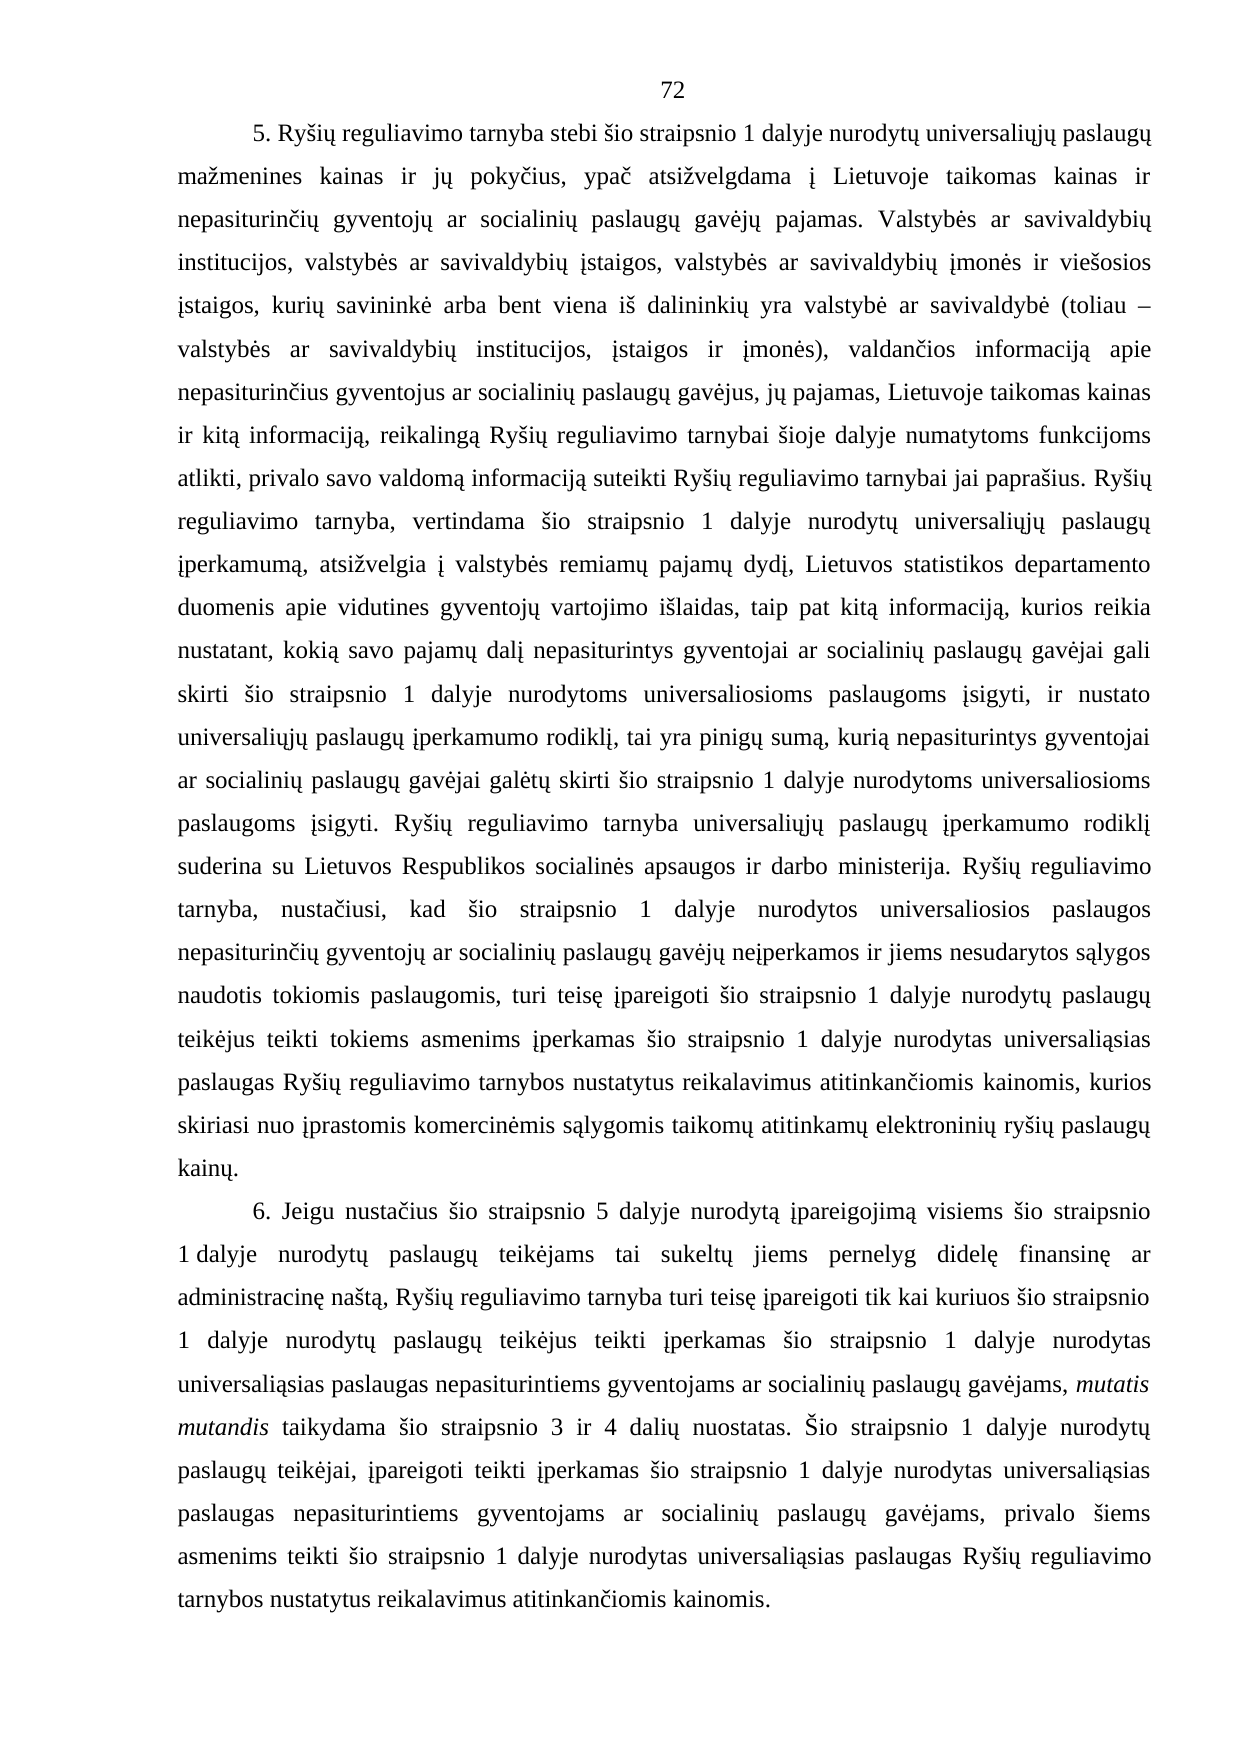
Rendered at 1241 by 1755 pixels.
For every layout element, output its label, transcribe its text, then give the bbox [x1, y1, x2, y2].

text 5. Ryšių reguliavimo tarnyba stebi šio straipsnio 1 dalyje nurodytų universaliųjų paslaugų mažmenines kainas ir jų pokyčius, ypač atsižvelgdama į Lietuvoje taikomas kainas ir nepasiturinčių gyventojų ar socialinių paslaugų gavėjų pajamas. Valstybės ar savivaldybių institucijos, valstybės ar savivaldybių įstaigos, valstybės ar savivaldybių įmonės ir viešosios įstaigos, kurių savininkė arba bent viena iš dalininkių yra valstybė ar savivaldybė (toliau – valstybės ar savivaldybių institucijos, įstaigos ir įmonės), valdančios informaciją apie nepasiturinčius gyventojus ar socialinių paslaugų gavėjus, jų pajamas, Lietuvoje taikomas kainas ir kitą informaciją, reikalingą Ryšių reguliavimo tarnybai šioje dalyje numatytoms funkcijoms atlikti, privalo savo valdomą informaciją suteikti Ryšių reguliavimo tarnybai jai paprašius. Ryšių reguliavimo tarnyba, vertindama šio straipsnio 1 dalyje nurodytų universaliųjų paslaugų įperkamumą, atsižvelgia į valstybės remiamų pajamų dydį, Lietuvos statistikos departamento duomenis apie vidutines gyventojų vartojimo išlaidas, taip pat kitą informaciją, kurios reikia nustatant, kokią savo pajamų dalį nepasiturintys gyventojai ar socialinių paslaugų gavėjai gali skirti šio straipsnio 1 dalyje nurodytoms universaliosioms paslaugoms įsigyti, ir nustato universaliųjų paslaugų įperkamumo rodiklį, tai yra pinigų sumą, kurią nepasiturintys gyventojai ar socialinių paslaugų gavėjai galėtų skirti šio straipsnio 1 dalyje nurodytoms universaliosioms paslaugoms įsigyti. Ryšių reguliavimo tarnyba universaliųjų paslaugų įperkamumo rodiklį suderina su Lietuvos Respublikos socialinės apsaugos ir darbo ministerija. Ryšių reguliavimo tarnyba, nustačiusi, kad šio straipsnio 1 dalyje nurodytos universaliosios paslaugos nepasiturinčių gyventojų ar socialinių paslaugų gavėjų neįperkamos ir jiems nesudarytos sąlygos naudotis tokiomis paslaugomis, turi teisę įpareigoti šio straipsnio 1 dalyje nurodytų paslaugų teikėjus teikti tokiems asmenims įperkamas šio straipsnio 1 dalyje nurodytas universaliąsias paslaugas Ryšių reguliavimo tarnybos nustatytus reikalavimus atitinkančiomis kainomis, kurios skiriasi nuo įprastomis komercinėmis sąlygomis taikomų atitinkamų elektroninių ryšių paslaugų kainų. [177, 118, 1152, 1182]
text 6. Jeigu nustačius šio straipsnio 5 dalyje nurodytą įpareigojimą visiems šio straipsnio 1 dalyje nurodytų paslaugų teikėjams tai sukeltų jiems pernelyg didelę finansinę ar administracinę naštą, Ryšių reguliavimo tarnyba turi teisę įpareigoti tik kai kuriuos šio straipsnio 1 dalyje nurodytų paslaugų teikėjus teikti įperkamas šio straipsnio 1 dalyje nurodytas universaliąsias paslaugas nepasiturintiems gyventojams ar socialinių paslaugų gavėjams, mutatis mutandis taikydama šio straipsnio 3 ir 4 dalių nuostatas. Šio straipsnio 1 dalyje nurodytų paslaugų teikėjai, įpareigoti teikti įperkamas šio straipsnio 1 dalyje nurodytas universaliąsias paslaugas nepasiturintiems gyventojams ar socialinių paslaugų gavėjams, privalo šiems asmenims teikti šio straipsnio 1 dalyje nurodytas universaliąsias paslaugas Ryšių reguliavimo tarnybos nustatytus reikalavimus atitinkančiomis kainomis. [177, 1196, 1152, 1613]
